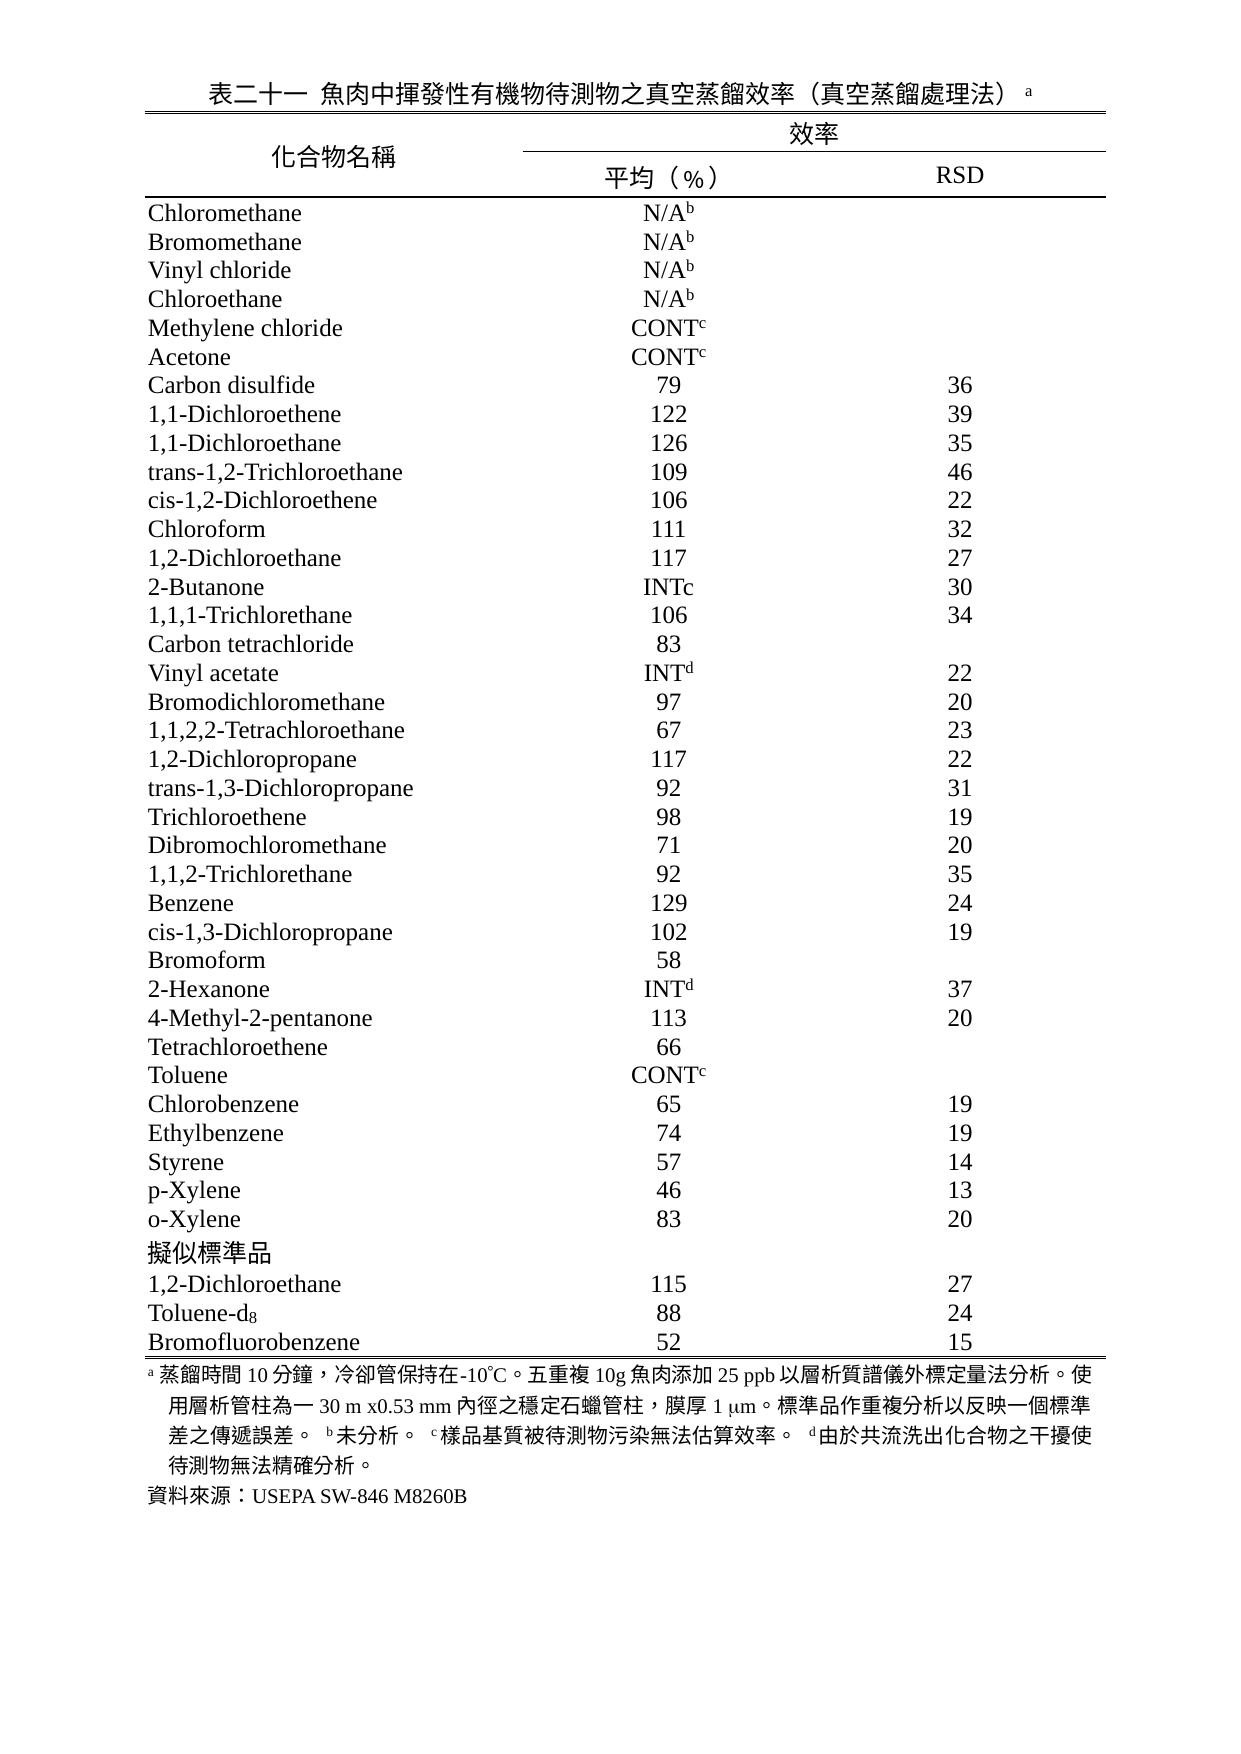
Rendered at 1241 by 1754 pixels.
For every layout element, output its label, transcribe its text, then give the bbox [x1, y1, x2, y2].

table_cell 35 [814, 428, 1106, 457]
table_cell [814, 313, 1106, 342]
table_cell [814, 946, 1106, 974]
table_cell 66 [523, 1032, 814, 1061]
table_cell 74 [523, 1118, 814, 1147]
table_cell 46 [523, 1176, 814, 1204]
table_cell trans-1,2-Trichloroethane [145, 457, 523, 486]
table_cell Bromofluorobenzene [145, 1327, 523, 1356]
table_cell 57 [523, 1147, 814, 1176]
table_cell Chlorobenzene [145, 1089, 523, 1118]
table_cell Benzene [145, 888, 523, 917]
table_cell 67 [523, 716, 814, 744]
table_cell 32 [814, 514, 1106, 543]
table_cell 83 [523, 629, 814, 658]
table_cell 22 [814, 658, 1106, 687]
table_cell 71 [523, 831, 814, 859]
table_cell o-Xylene [145, 1204, 523, 1233]
table_cell trans-1,3-Dichloropropane [145, 773, 523, 802]
table_cell Carbon disulfide [145, 371, 523, 399]
table_cell 20 [814, 831, 1106, 859]
table_cell 14 [814, 1147, 1106, 1176]
table_cell RSD [814, 152, 1106, 196]
table_cell [814, 629, 1106, 658]
text a 蒸餾時間10分鐘，冷卻管保持在-10C。五重複10g魚肉添加25 ppb以層析質譜儀外標定量法分析。使用層析管柱為一30 m x0.53 mm內徑之穩定石蠟管柱，膜厚1 m。標準品作重複分析以反映一個標準差之傳遞誤差。 b未分析。 c樣品基質被待測物污染無法估算效率。 d由於共流洗出化合物之干擾使待測物無法精確分析。 [148, 1359, 1092, 1479]
table_cell [814, 198, 1106, 227]
table_cell [814, 1032, 1106, 1061]
table_cell 2-Butanone [145, 572, 523, 601]
table_cell Vinyl acetate [145, 658, 523, 687]
table_cell 19 [814, 917, 1106, 946]
table_cell 19 [814, 1118, 1106, 1147]
table_cell 31 [814, 773, 1106, 802]
table_cell 1,1,2,2-Tetrachloroethane [145, 716, 523, 744]
table_cell Chloroform [145, 514, 523, 543]
table_cell [814, 256, 1106, 284]
table_cell 36 [814, 371, 1106, 399]
table_cell 102 [523, 917, 814, 946]
table_cell 30 [814, 572, 1106, 601]
table_cell 1,2-Dichloroethane [145, 543, 523, 572]
table_cell 35 [814, 859, 1106, 888]
table_cell Ethylbenzene [145, 1118, 523, 1147]
table_cell 115 [523, 1269, 814, 1298]
table_cell N/Ab [523, 284, 814, 313]
table_cell 平均（﹪） [523, 152, 814, 196]
table_cell INTd [523, 974, 814, 1003]
text 表二十一 魚肉中揮發性有機物待測物之真空蒸餾效率（真空蒸餾處理法） a [148, 75, 1092, 111]
table_cell 20 [814, 1003, 1106, 1032]
table_cell 113 [523, 1003, 814, 1032]
table_cell 1,1-Dichloroethene [145, 399, 523, 428]
table_cell [814, 227, 1106, 256]
table_cell 39 [814, 399, 1106, 428]
table_cell 58 [523, 946, 814, 974]
table_cell Vinyl chloride [145, 256, 523, 284]
table_cell 15 [814, 1327, 1106, 1356]
table_cell 1,2-Dichloropropane [145, 744, 523, 773]
table_cell 65 [523, 1089, 814, 1118]
table_cell 2-Hexanone [145, 974, 523, 1003]
table_cell p-Xylene [145, 1176, 523, 1204]
table_cell 20 [814, 1204, 1106, 1233]
table_cell 1,1-Dichloroethane [145, 428, 523, 457]
table_cell 92 [523, 773, 814, 802]
table_cell INTc [523, 572, 814, 601]
table_cell 98 [523, 802, 814, 831]
table_header 化合物名稱 [145, 114, 523, 196]
table_cell Methylene chloride [145, 313, 523, 342]
table_cell [814, 284, 1106, 313]
table_cell 111 [523, 514, 814, 543]
table_cell 106 [523, 601, 814, 629]
table_cell 122 [523, 399, 814, 428]
table_cell N/Ab [523, 198, 814, 227]
table_cell 88 [523, 1298, 814, 1327]
table_cell Dibromochloromethane [145, 831, 523, 859]
table_cell 126 [523, 428, 814, 457]
table_cell 27 [814, 1269, 1106, 1298]
table_header 效率 [523, 114, 1106, 151]
table_cell CONTc [523, 313, 814, 342]
table_cell Acetone [145, 342, 523, 371]
table_cell 117 [523, 744, 814, 773]
table_cell 37 [814, 974, 1106, 1003]
table_cell [814, 1061, 1106, 1089]
table_cell 23 [814, 716, 1106, 744]
table_cell Bromodichloromethane [145, 687, 523, 716]
table_cell 1,1,2-Trichlorethane [145, 859, 523, 888]
table_cell 擬似標準品 [145, 1233, 523, 1269]
table_cell N/Ab [523, 227, 814, 256]
table_cell INTd [523, 658, 814, 687]
table_cell Styrene [145, 1147, 523, 1176]
table_cell 1,2-Dichloroethane [145, 1269, 523, 1298]
table_cell 117 [523, 543, 814, 572]
table_cell 19 [814, 1089, 1106, 1118]
table_cell 52 [523, 1327, 814, 1356]
table_cell [814, 342, 1106, 371]
table_cell 4-Methyl-2-pentanone [145, 1003, 523, 1032]
table_cell 106 [523, 486, 814, 514]
table_cell 24 [814, 888, 1106, 917]
table_cell Chloroethane [145, 284, 523, 313]
table_cell [814, 1233, 1106, 1269]
table_cell 79 [523, 371, 814, 399]
table_cell 46 [814, 457, 1106, 486]
table_cell Bromomethane [145, 227, 523, 256]
table_cell N/Ab [523, 256, 814, 284]
table_cell Carbon tetrachloride [145, 629, 523, 658]
table_cell 1,1,1-Trichlorethane [145, 601, 523, 629]
table_cell [523, 1233, 814, 1269]
table_cell Toluene-d8 [145, 1298, 523, 1327]
text 資料來源：USEPA SW-846 M8260B [148, 1479, 1092, 1510]
table_cell 22 [814, 486, 1106, 514]
table_cell Bromoform [145, 946, 523, 974]
table_cell 20 [814, 687, 1106, 716]
table_cell 19 [814, 802, 1106, 831]
table_cell cis-1,3-Dichloropropane [145, 917, 523, 946]
table_cell Trichloroethene [145, 802, 523, 831]
table_cell cis-1,2-Dichloroethene [145, 486, 523, 514]
table_cell 109 [523, 457, 814, 486]
table_cell 92 [523, 859, 814, 888]
table_cell 129 [523, 888, 814, 917]
table_cell Tetrachloroethene [145, 1032, 523, 1061]
table_cell 22 [814, 744, 1106, 773]
table_cell Toluene [145, 1061, 523, 1089]
table_cell 24 [814, 1298, 1106, 1327]
table_cell Chloromethane [145, 198, 523, 227]
table_cell 97 [523, 687, 814, 716]
table_cell CONTc [523, 1061, 814, 1089]
table_cell 13 [814, 1176, 1106, 1204]
table_cell 34 [814, 601, 1106, 629]
table_cell CONTc [523, 342, 814, 371]
table_cell 27 [814, 543, 1106, 572]
table_cell 83 [523, 1204, 814, 1233]
